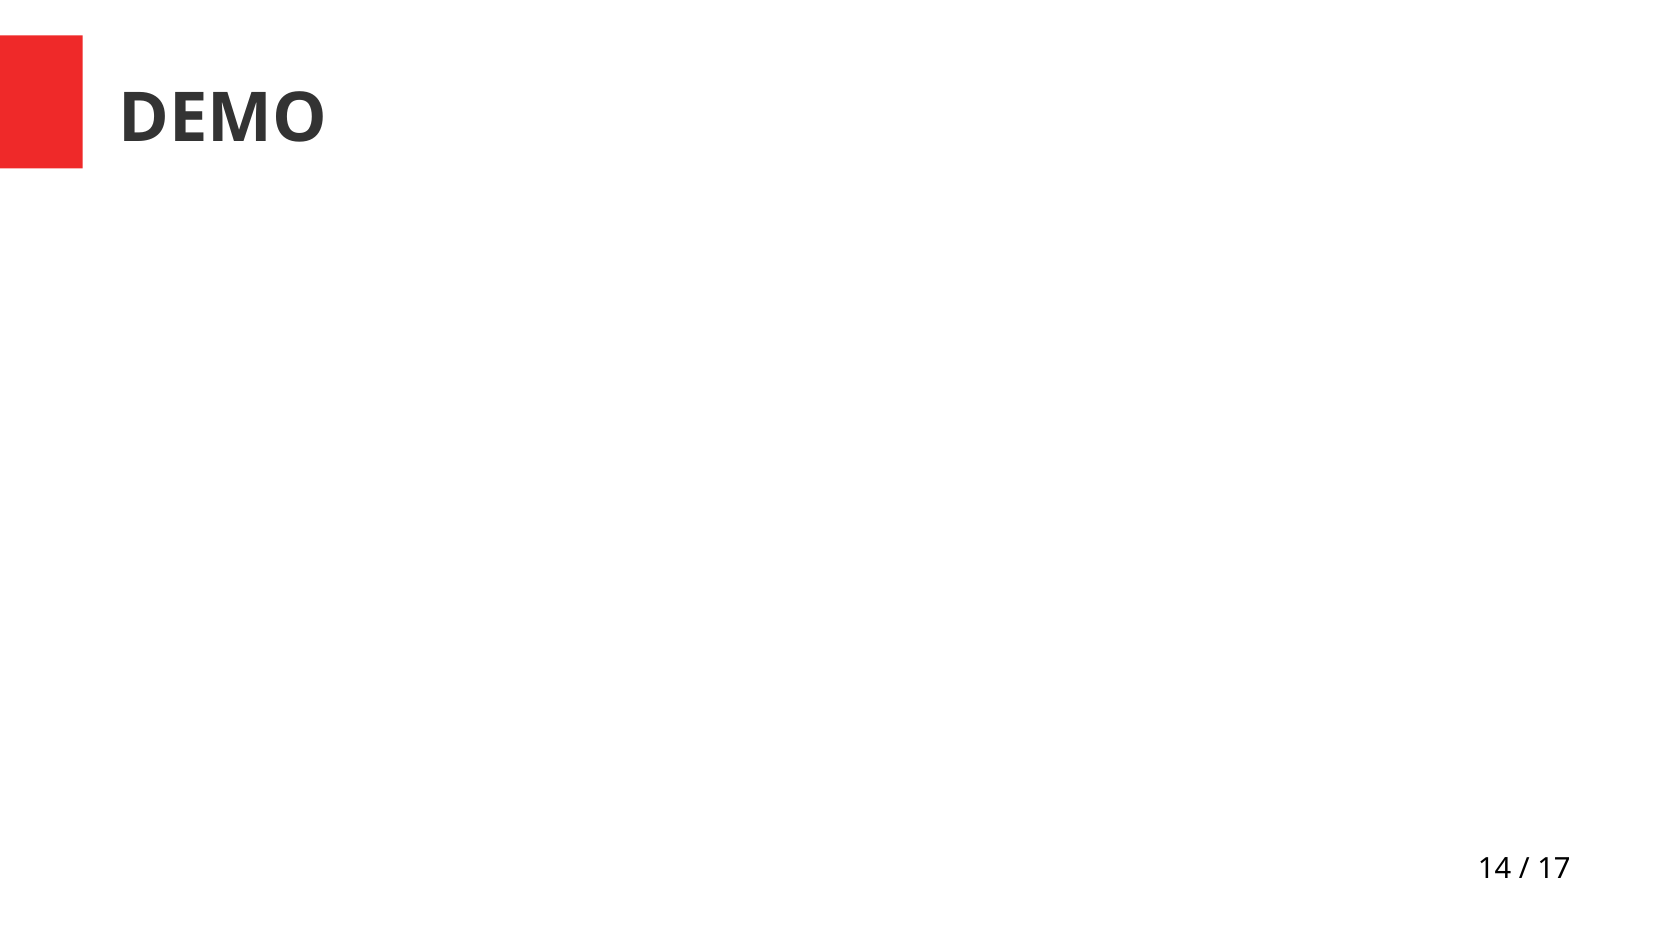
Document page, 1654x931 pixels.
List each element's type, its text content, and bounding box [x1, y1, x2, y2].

title DEMO [118, 37, 1571, 193]
